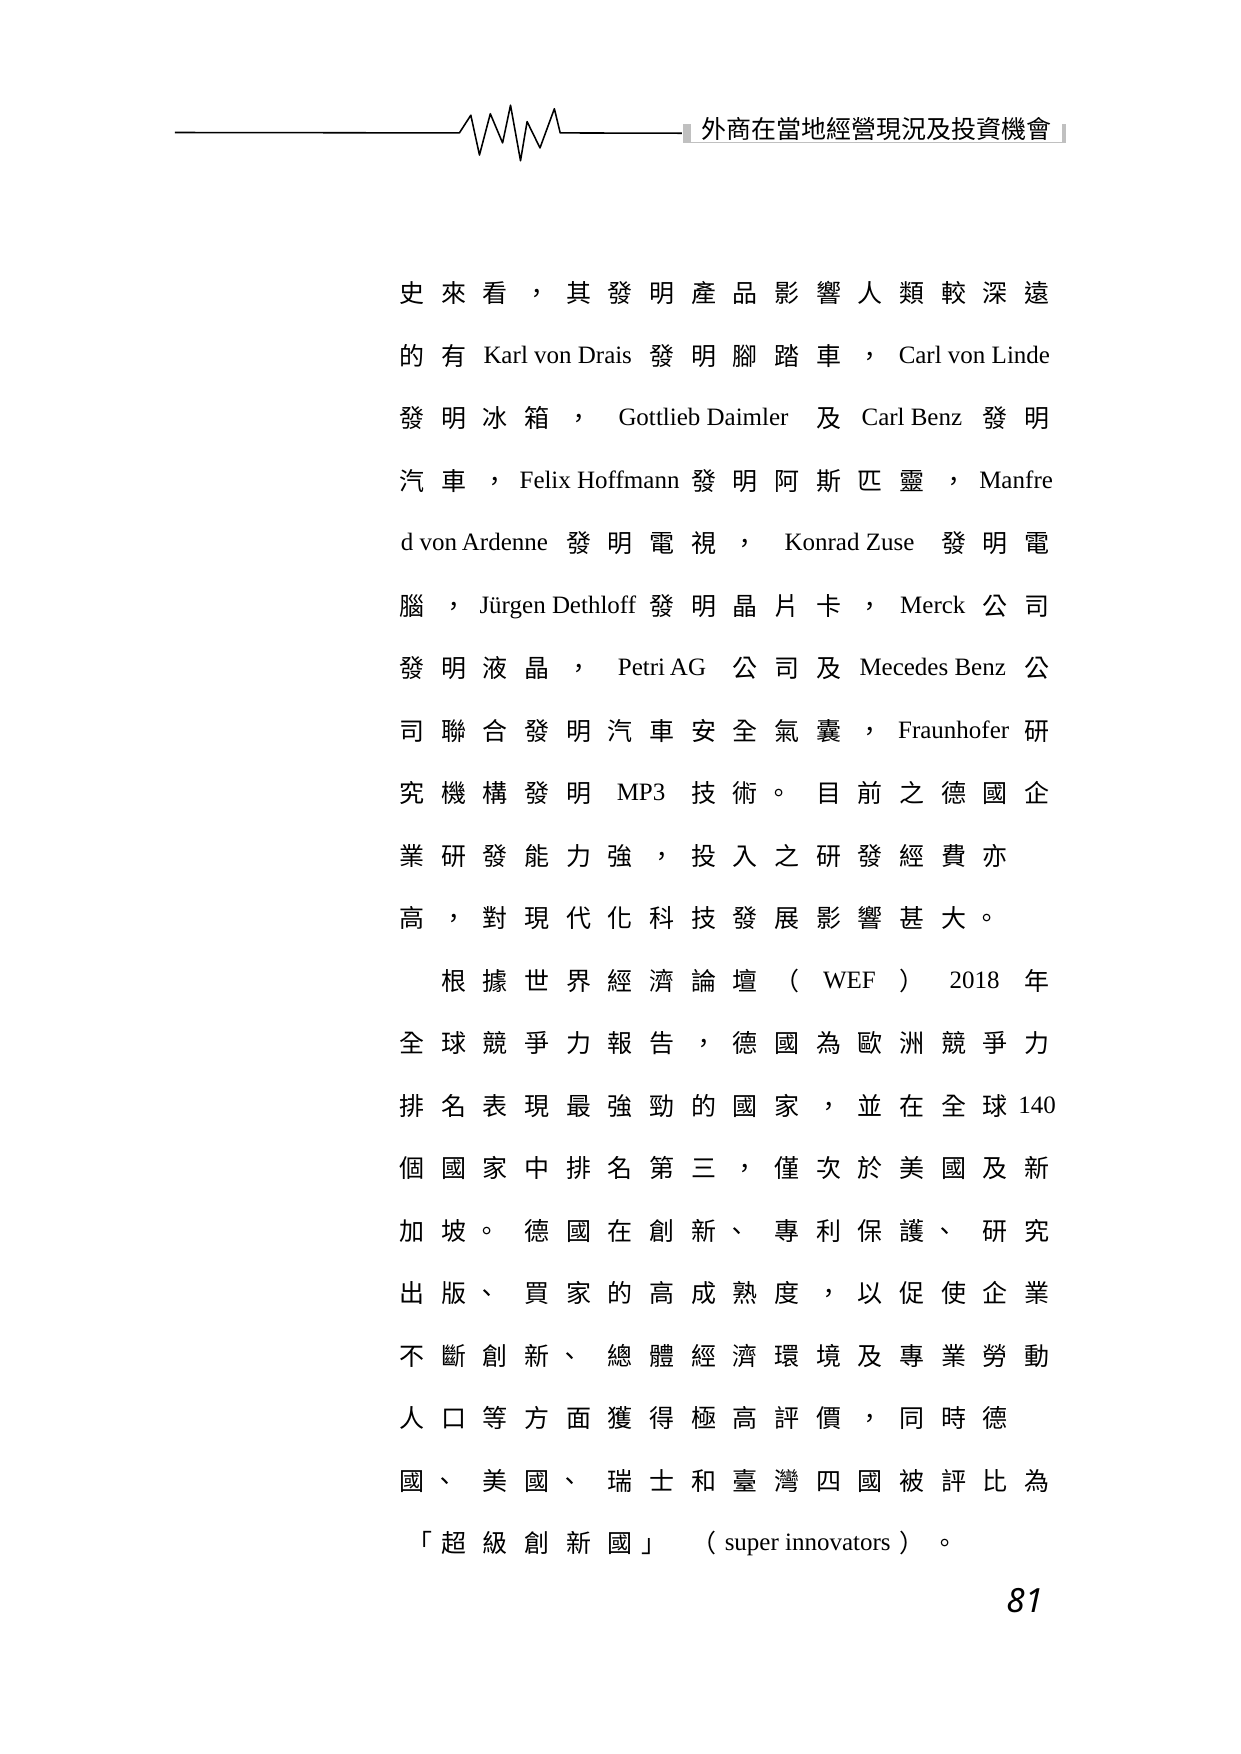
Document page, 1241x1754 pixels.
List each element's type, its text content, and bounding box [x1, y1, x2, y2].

text 根據世界經濟論壇（WEF）2018年全球競爭力報告，德國為歐洲競爭力排名表現最強勁的國家，並在全球140個國家中排名第三，僅次於美國及新加坡。德國在創新、專利保護、研究出版、買家的高成熟度，以促使企業不斷創新、總體經濟環境及專業勞動人口等方面獲得極高評價，同時德國、美國、瑞士和臺灣四國被評比為「超級創新國」（super innovators）。 [306, 938, 1058, 1563]
text 史來看，其發明產品影響人類較深遠的有Karl von Drais發明腳踏車，Carl von Linde發明冰箱，Gottlieb Daimler及Carl Benz發明汽車，Felix Hoffmann發明阿斯匹靈，Manfred von Ardenne發明電視，Konrad Zuse發明電腦，Jürgen Dethloff發明晶片卡，Merck公司發明液晶，Petri AG公司及Mecedes Benz公司聯合發明汽車安全氣囊，Fraunhofer研究機構發明MP3技術。目前之德國企業研發能力強，投入之研發經費亦高，對現代化科技發展影響甚大。 [306, 250, 1058, 938]
